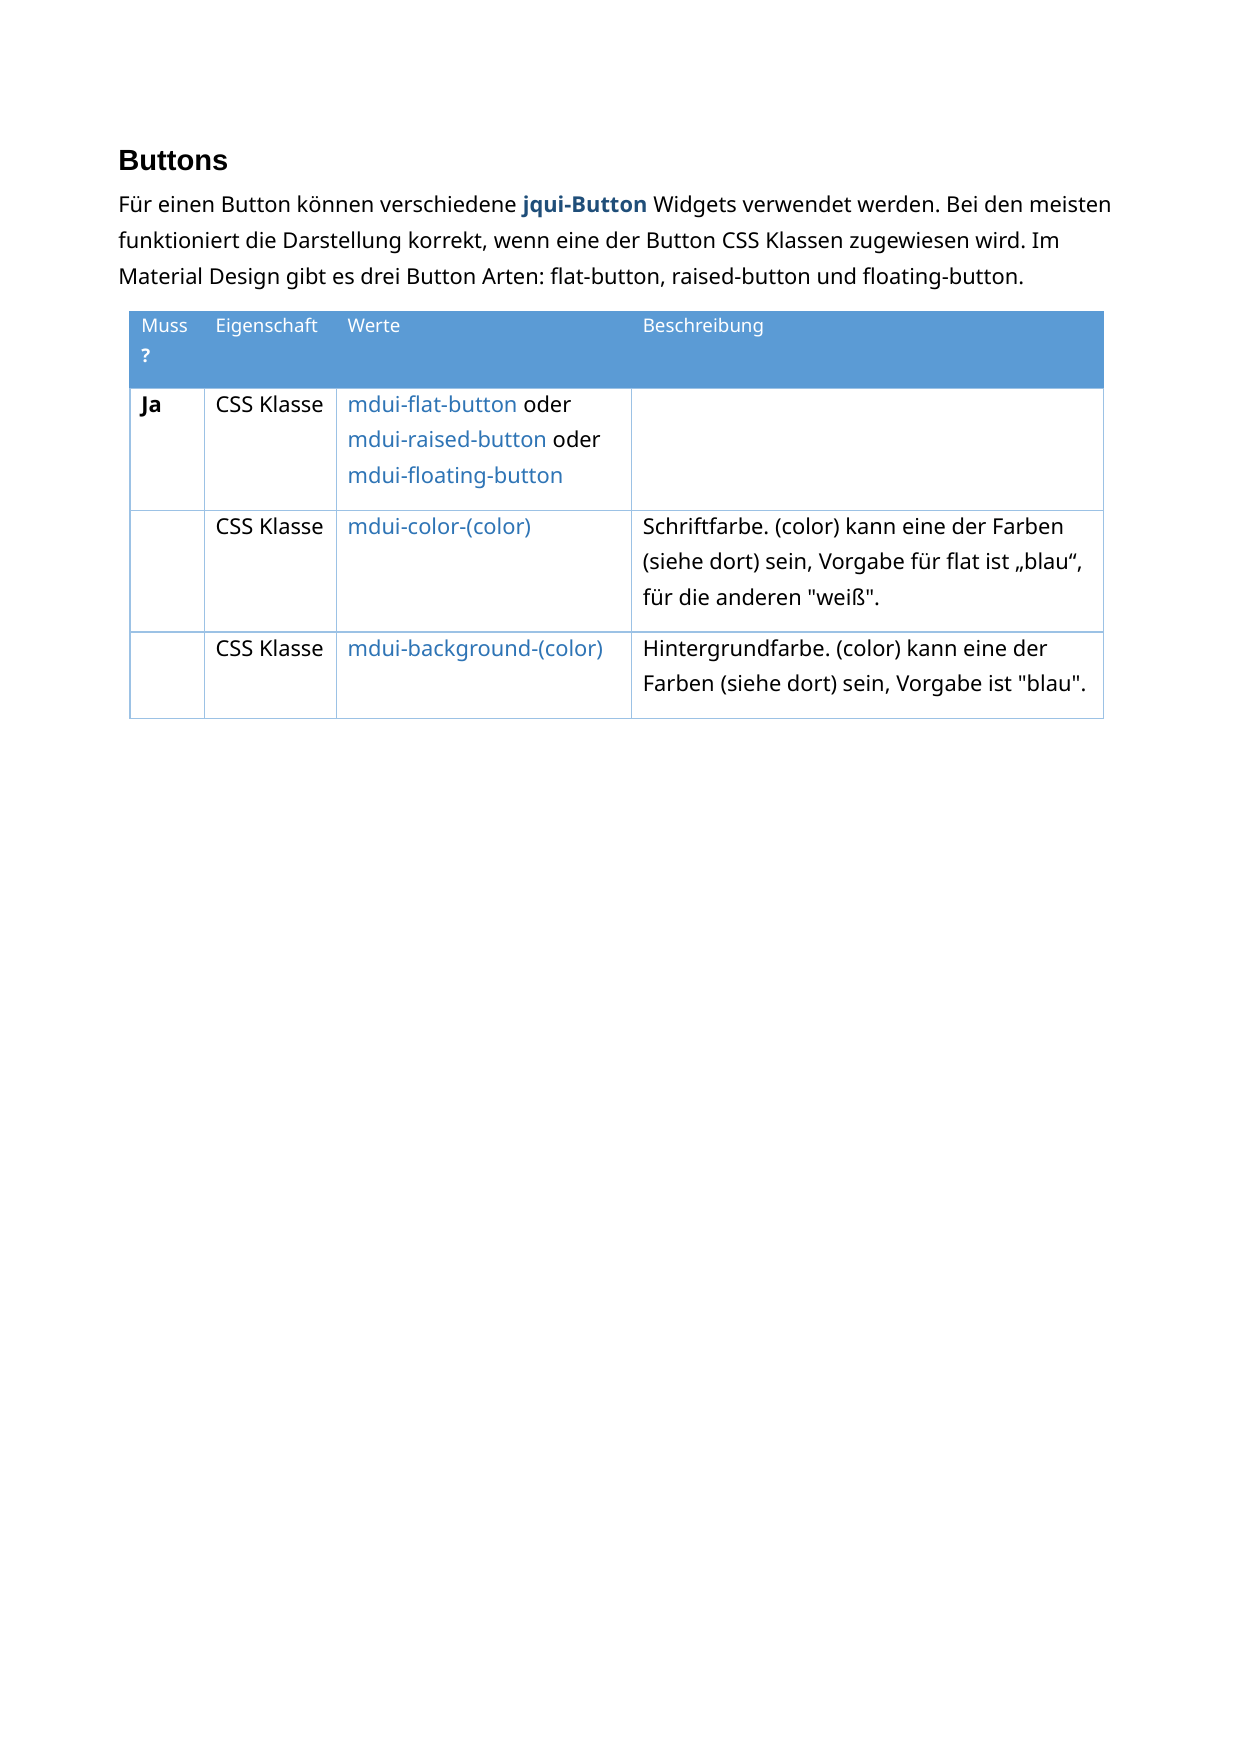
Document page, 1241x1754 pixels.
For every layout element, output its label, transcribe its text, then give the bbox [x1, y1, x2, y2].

table_cell Schriftfarbe. (color) kann eine der Farben (siehe dort) sein, Vorgabe für flat ist „blau“, für die anderen "weiß". [632, 511, 1103, 631]
table_cell [131, 633, 204, 718]
table_header Eigenschaft [204, 312, 336, 388]
subtitle Buttons [118, 143, 1122, 177]
table_cell CSS Klasse [205, 389, 336, 509]
table_header Werte [336, 312, 631, 388]
table_header Muss? [131, 312, 204, 388]
table_cell mdui-flat-button oder mdui-raised-button oder mdui-floating-button [337, 389, 631, 509]
table_cell Hintergrundfarbe. (color) kann eine der Farben (siehe dort) sein, Vorgabe ist "blau". [632, 633, 1103, 718]
table_cell mdui-color-(color) [337, 511, 631, 631]
table_cell CSS Klasse [205, 633, 336, 718]
table_cell [632, 389, 1103, 509]
table_cell CSS Klasse [205, 511, 336, 631]
text Für einen Button können verschiedene jqui-Button Widgets verwendet werden. Bei den meisten funktioniert die Darstellung korrekt, wenn eine der Button CSS Klassen zugewiesen wird. Im Material Design gibt es drei Button Arten: flat-button, raised-button und floating-button. [118, 189, 1122, 290]
table_cell Ja [131, 389, 204, 509]
table_cell [131, 511, 204, 631]
table_cell mdui-background-(color) [337, 633, 631, 718]
table_header Beschreibung [631, 312, 1103, 388]
